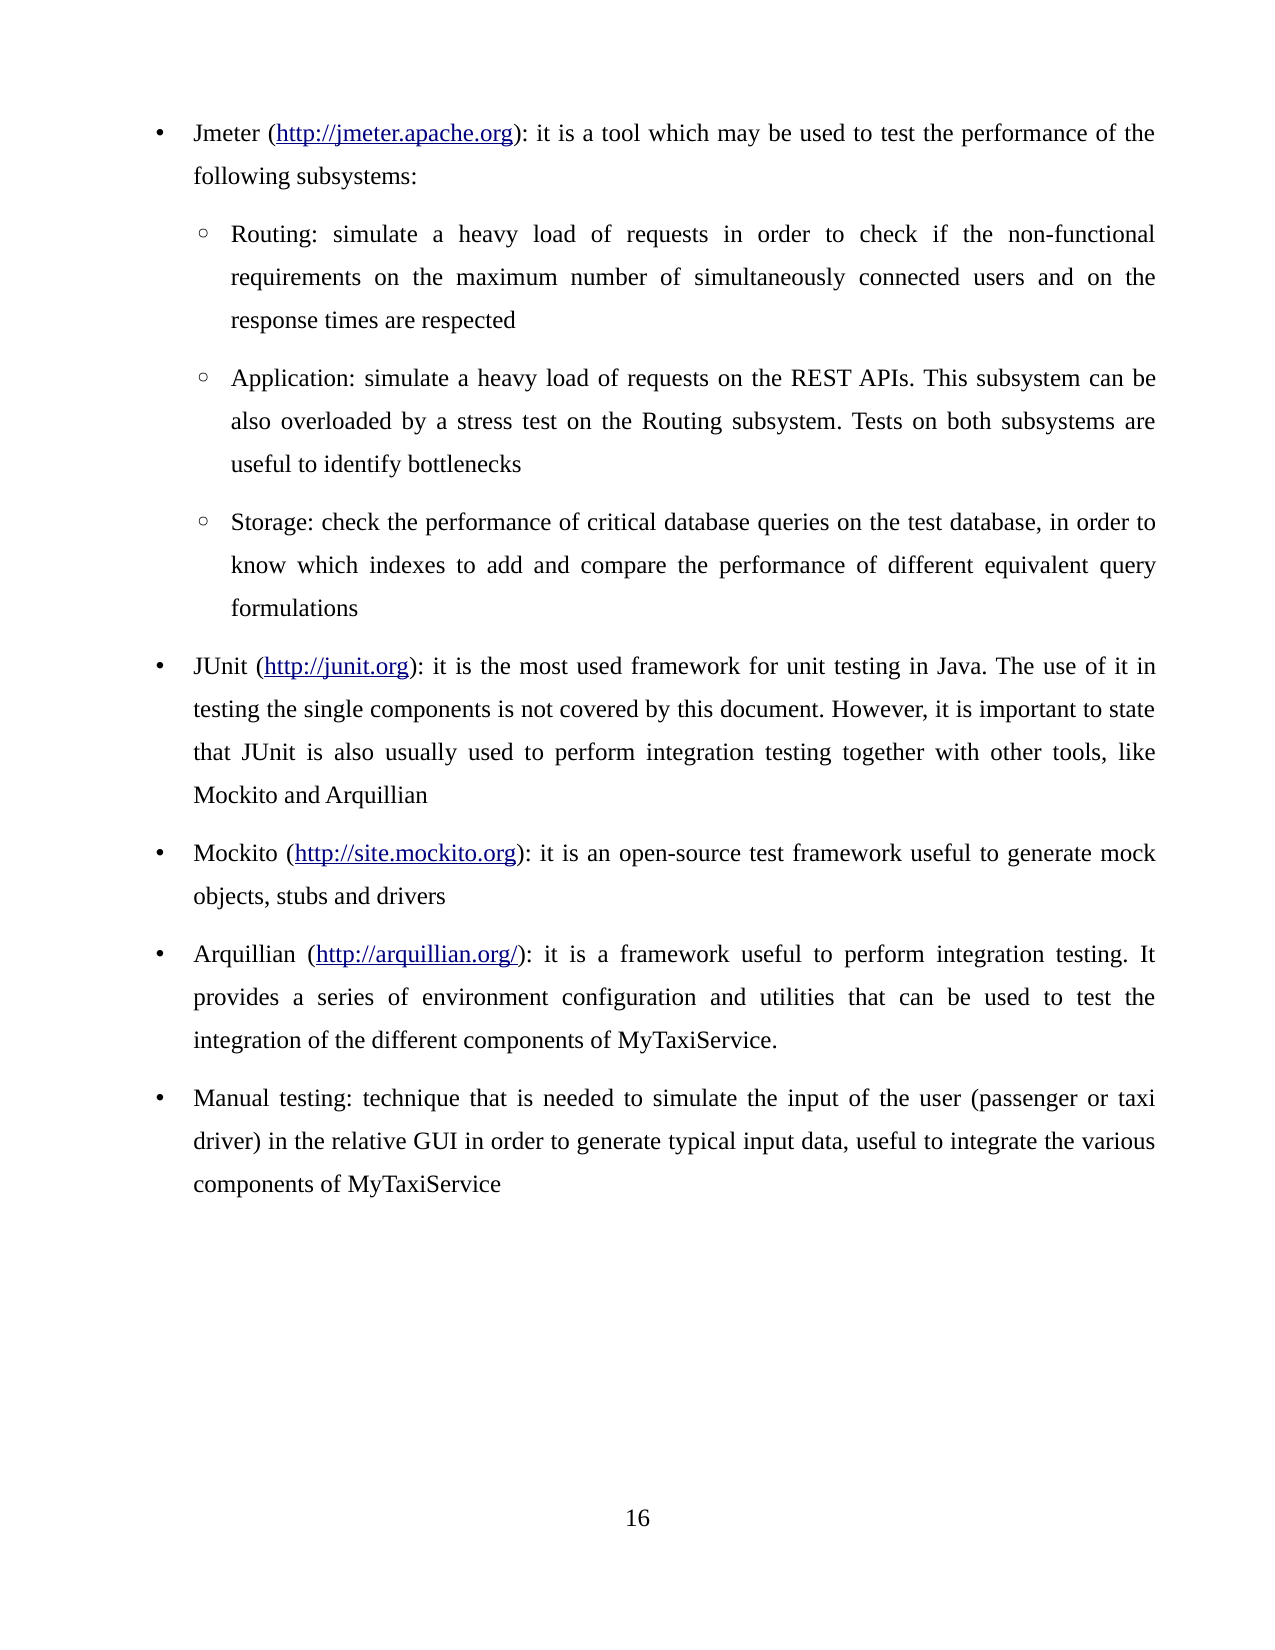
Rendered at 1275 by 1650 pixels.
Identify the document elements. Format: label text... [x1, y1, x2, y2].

list Mockito (http://site.mockito.org): it is an open-source test framework useful to generate mock objects, stubs and drivers [156, 838, 1157, 910]
list Manual testing: technique that is needed to simulate the input of the user (passenger or taxi driver) in the relative GUI in order to generate typical input data, useful to integrate the various components of MyTaxiService [156, 1083, 1157, 1198]
list Storage: check the performance of critical database queries on the test database, in order to know which indexes to add and compare the performance of different equivalent query formulations [193, 507, 1157, 622]
list JUnit (http://junit.org): it is the most used framework for unit testing in Java. The use of it in testing the single components is not covered by this document. However, it is important to state that JUnit is also usually used to perform integration testing together with other tools, like Mockito and Arquillian [156, 651, 1157, 809]
list Application: simulate a heavy load of requests on the REST APIs. This subsystem can be also overloaded by a stress test on the Routing subsystem. Tests on both subsystems are useful to identify bottlenecks [193, 363, 1157, 478]
list Routing: simulate a heavy load of requests in order to check if the non-functional requirements on the maximum number of simultaneously connected users and on the response times are respected [193, 219, 1157, 334]
list Jmeter (http://jmeter.apache.org): it is a tool which may be used to test the performance of the following subsystems: [156, 118, 1157, 190]
list Arquillian (http://arquillian.org/): it is a framework useful to perform integration testing. It provides a series of environment configuration and utilities that can be used to test the integration of the different components of MyTaxiService. [156, 939, 1157, 1054]
